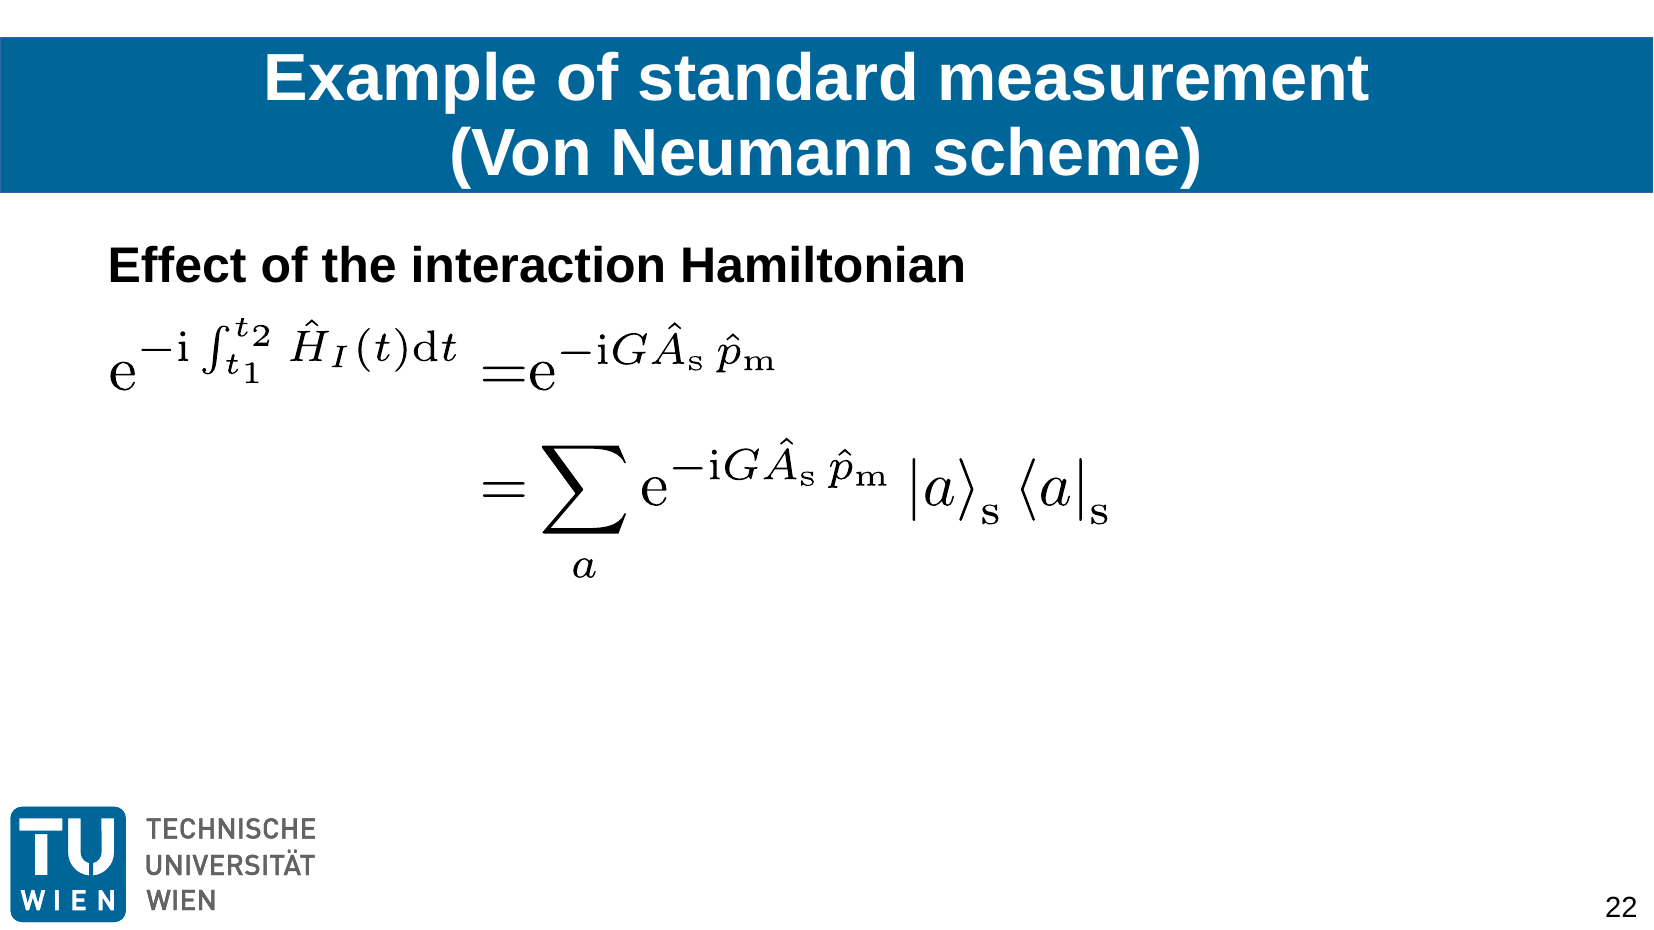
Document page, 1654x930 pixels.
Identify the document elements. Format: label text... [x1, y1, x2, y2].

picture [98, 318, 1302, 585]
list Effect of the interaction Hamiltonian [107, 236, 1186, 311]
title Example of standard measurement (Von Neumann scheme) [0, 37, 1653, 193]
